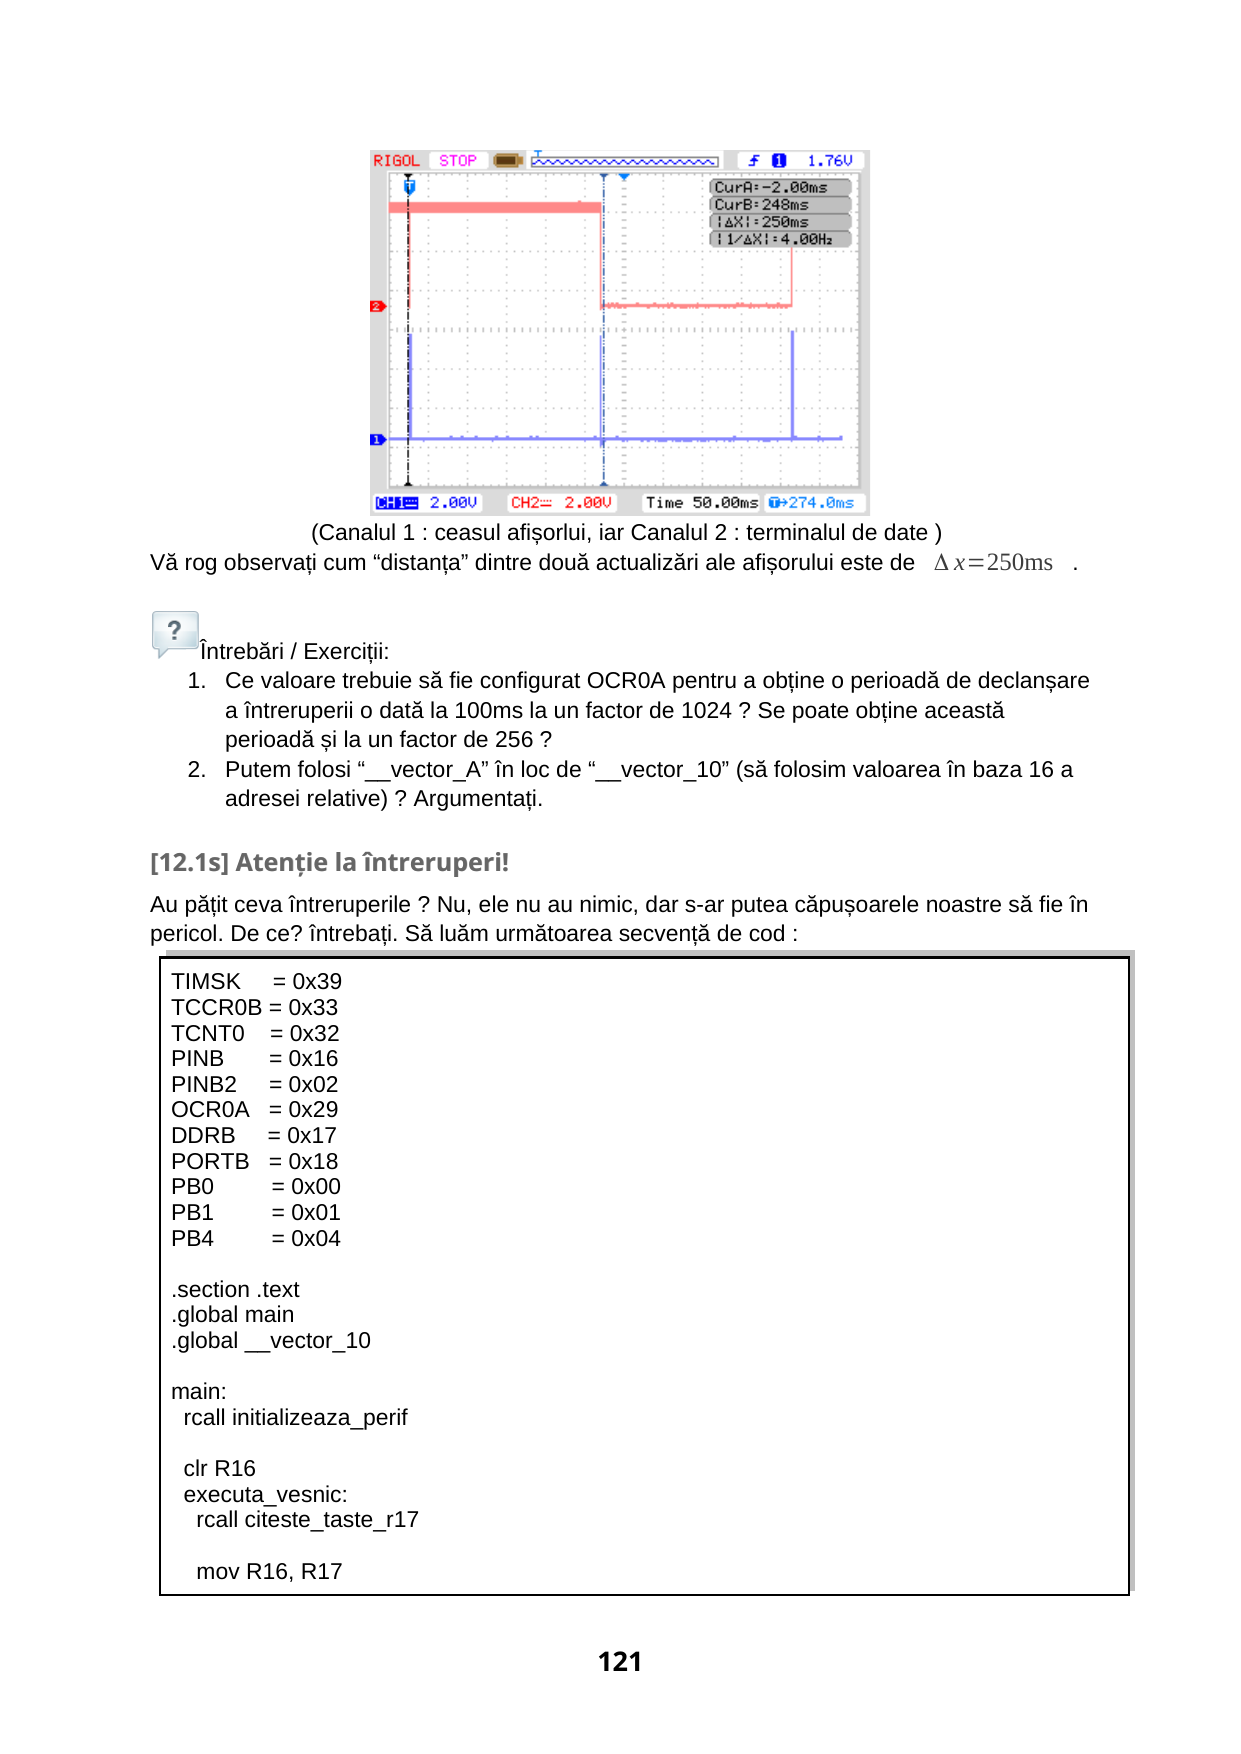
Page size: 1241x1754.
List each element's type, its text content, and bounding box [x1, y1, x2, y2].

text Au pățit ceva întreruperile ? Nu, ele nu au nimic, dar s-ar putea căpușoarele noastre să fie în pericol. De ce? întrebați. Să luăm următoarea secvență de cod : [150, 892, 1091, 947]
list Ce valoare trebuie să fie configurat OCR0A pentru a obține o perioadă de declanșare a întreruperii o dată la 100ms la un factor de 1024 ? Se poate obține această perioadă și la un factor de 256 ? [187, 668, 1091, 752]
picture [370, 150, 871, 516]
subtitle [12.1s] Atenție la întreruperi! [150, 844, 1091, 878]
text (Canalul 1 : ceasul afișorlui, iar Canalul 2 : terminalul de date ) [150, 516, 1091, 545]
text Întrebări / Exerciții: [150, 635, 1091, 664]
text Vă rog observați cum “distanța” dintre două actualizări ale afișorului este de. [150, 549, 1091, 576]
picture [150, 609, 200, 660]
list Putem folosi “__vector_A” în loc de “__vector_10” (să folosim valoarea în baza 16 a adresei relative) ? Argumentați. [187, 756, 1091, 811]
table_header TIMSK = 0x39 TCCR0B = 0x33 TCNT0 = 0x32 PINB = 0x16 PINB2 = 0x02 OCR0A = 0x29 DDRB = 0x17 PORTB = 0x18 PB0 = 0x00 PB1 = 0x01 PB4 = 0x04 .section .text .global main .global __vector_10 main: rcall initializeaza_perif clr R16 executa_vesnic: rcall citeste_taste_r17 mov R16, R17 [161, 959, 1128, 1594]
